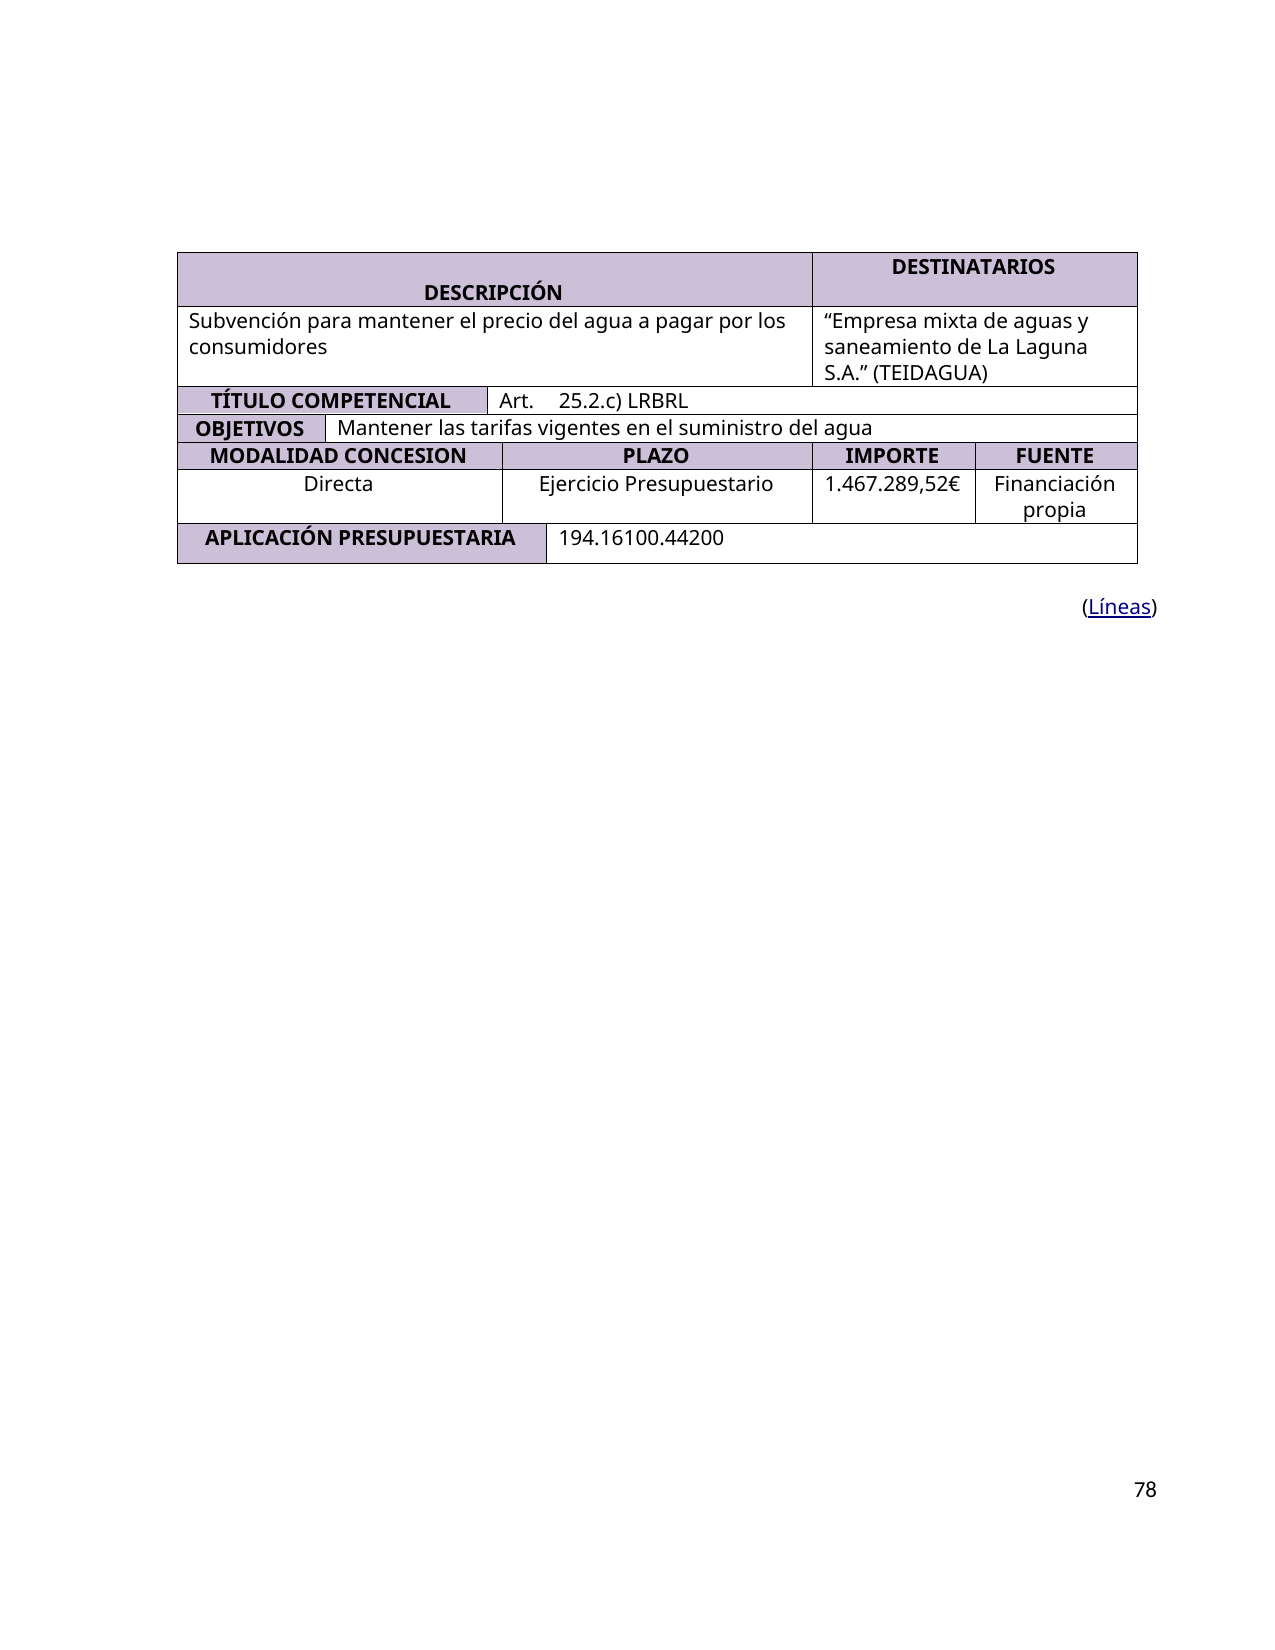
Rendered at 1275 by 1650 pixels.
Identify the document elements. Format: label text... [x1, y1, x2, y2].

table_cell PLAZO [503, 443, 812, 469]
table_cell Ejercicio Presupuestario [503, 470, 812, 523]
table_header DESCRIPCIÓN [178, 253, 812, 306]
table_header DESTINATARIOS [813, 253, 1137, 306]
table_cell TÍTULO COMPETENCIAL [178, 387, 487, 413]
table_cell FUENTE [976, 443, 1137, 469]
table_cell Financiación propia [976, 470, 1137, 523]
table_cell Subvención para mantener el precio del agua a pagar por los consumidores [178, 307, 812, 386]
table_cell Directa [178, 470, 502, 523]
table_cell APLICACIÓN PRESUPUESTARIA [178, 524, 546, 563]
table_cell OBJETIVOS [178, 415, 325, 442]
table_cell “Empresa mixta de aguas y saneamiento de La Laguna S.A.” (TEIDAGUA) [813, 307, 1137, 386]
text (Líneas) [177, 592, 1157, 621]
table_cell 194.16100.44200 [547, 524, 1137, 563]
table_cell MODALIDAD CONCESION [178, 443, 502, 469]
table_cell IMPORTE [813, 443, 975, 469]
table_cell 1.467.289,52€ [813, 470, 975, 523]
table_cell Mantener las tarifas vigentes en el suministro del agua [326, 415, 1137, 442]
table_cell Art. 25.2.c) LRBRL [488, 387, 1137, 413]
